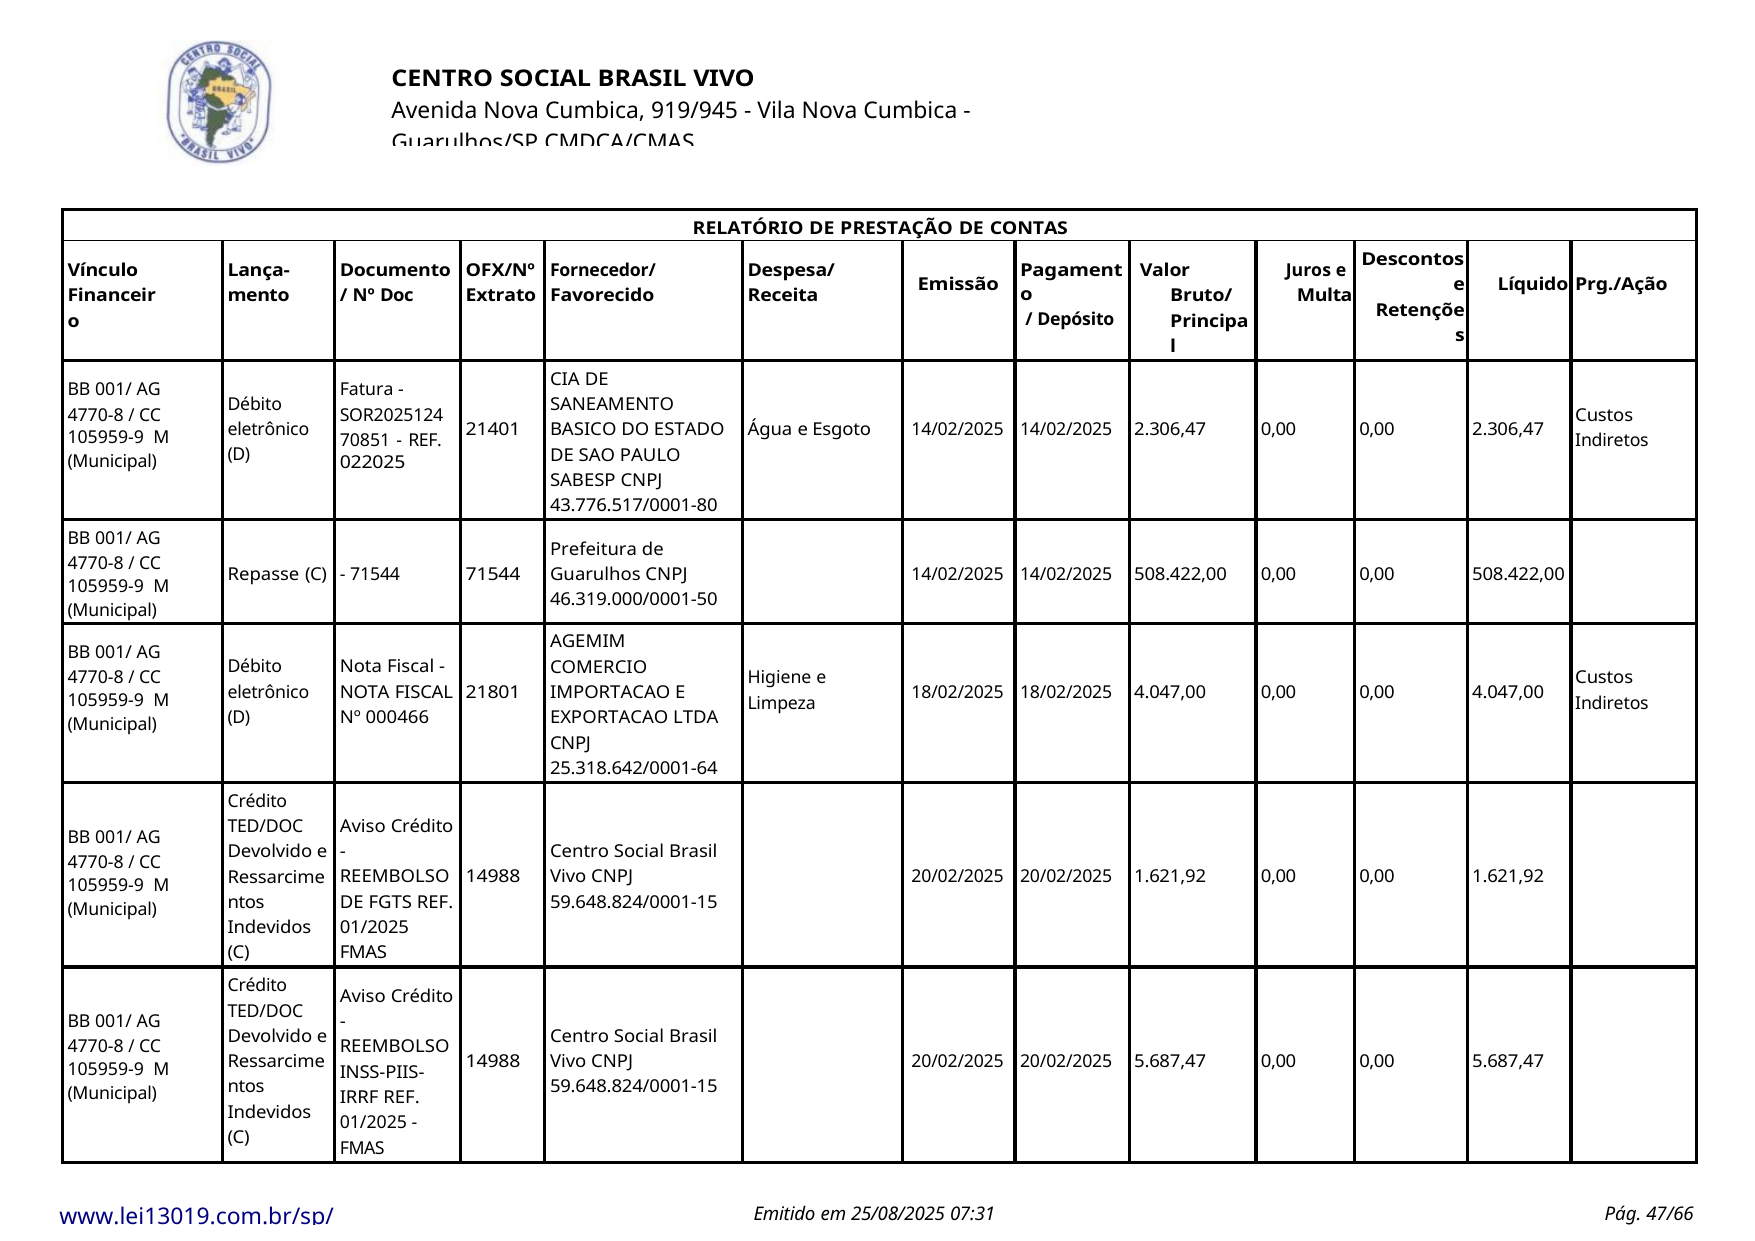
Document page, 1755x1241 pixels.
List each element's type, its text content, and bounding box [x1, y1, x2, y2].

table_cell Líquido [1469, 241, 1569, 359]
table_cell Custos Indiretos [1573, 362, 1695, 518]
table_cell OFX/Nº Extrato [462, 241, 543, 359]
table_cell [1573, 521, 1695, 622]
table_cell Higiene e Limpeza [744, 625, 901, 781]
table_cell 0,00 [1356, 784, 1466, 965]
table_cell 71544 [462, 521, 543, 622]
table_cell 0,00 [1356, 625, 1466, 781]
table_cell 0,00 [1258, 784, 1353, 965]
table_cell 20/02/2025 [904, 784, 1013, 965]
table_cell AGEMIM COMERCIO IMPORTACAO E EXPORTACAO LTDA CNPJ 25.318.642/0001-64 [546, 625, 741, 781]
table_cell 4.047,00 [1469, 625, 1569, 781]
table_cell Aviso Crédito - REEMBOLSO DE FGTS REF. 01/2025 FMAS [336, 784, 459, 965]
table_cell 508.422,00 [1131, 521, 1254, 622]
table_cell [744, 969, 901, 1161]
table_cell 21401 [462, 362, 543, 518]
table_cell 14988 [462, 784, 543, 965]
table_cell [744, 521, 901, 622]
table_cell Prefeitura de Guarulhos CNPJ 46.319.000/0001-50 [546, 521, 741, 622]
table_cell 14/02/2025 [1017, 362, 1128, 518]
table_cell Documento / Nº Doc [336, 241, 459, 359]
table_cell Fornecedor/ Favorecido [546, 241, 741, 359]
table_cell 20/02/2025 [904, 969, 1013, 1161]
table_cell 18/02/2025 [904, 625, 1013, 781]
table_cell BB 001/ AG 4770-8 / CC 105959-9 M (Municipal) [64, 784, 221, 965]
table_cell 0,00 [1258, 521, 1353, 622]
table_cell Centro Social Brasil Vivo CNPJ 59.648.824/0001-15 [546, 969, 741, 1161]
table_cell 2.306,47 [1131, 362, 1254, 518]
table_cell Custos Indiretos [1573, 625, 1695, 781]
table_cell [744, 784, 901, 965]
table_cell 1.621,92 [1131, 784, 1254, 965]
table_cell BB 001/ AG 4770-8 / CC 105959-9 M (Municipal) [64, 362, 221, 518]
table_header RELATÓRIO DE PRESTAÇÃO DE CONTAS [64, 211, 1695, 239]
table_cell BB 001/ AG 4770-8 / CC 105959-9 M (Municipal) [64, 625, 221, 781]
table_cell 20/02/2025 [1017, 784, 1128, 965]
table_cell Juros e Multa [1258, 241, 1353, 359]
table_cell 0,00 [1258, 362, 1353, 518]
table_cell Vínculo Financeiro [64, 241, 221, 359]
table_cell 5.687,47 [1469, 969, 1569, 1161]
table_cell BB 001/ AG 4770-8 / CC 105959-9 M (Municipal) [64, 521, 221, 622]
table_cell Emissão [904, 241, 1013, 359]
table_cell Débito eletrônico (D) [224, 362, 333, 518]
table_cell Nota Fiscal - NOTA FISCAL Nº 000466 [336, 625, 459, 781]
table_cell 0,00 [1258, 625, 1353, 781]
table_cell 508.422,00 [1469, 521, 1569, 622]
table_cell 14988 [462, 969, 543, 1161]
table_cell Crédito TED/DOC Devolvido e Ressarcime ntos Indevidos (C) [224, 969, 333, 1161]
table_cell 1.621,92 [1469, 784, 1569, 965]
table_cell 14/02/2025 [1017, 521, 1128, 622]
table_cell 0,00 [1356, 969, 1466, 1161]
table_cell Valor Bruto/ Principal [1131, 241, 1254, 359]
table_cell Repasse (C) [224, 521, 333, 622]
table_cell 0,00 [1356, 362, 1466, 518]
table_cell 2.306,47 [1469, 362, 1569, 518]
table_cell Pagamento / Depósito [1017, 241, 1128, 359]
table_cell Débito eletrônico (D) [224, 625, 333, 781]
table_cell Lança- mento [224, 241, 333, 359]
table_cell Descontos e Retenções [1356, 241, 1466, 359]
table_cell BB 001/ AG 4770-8 / CC 105959-9 M (Municipal) [64, 969, 221, 1161]
table_cell 18/02/2025 [1017, 625, 1128, 781]
table_cell [1573, 784, 1695, 965]
table_cell Despesa/ Receita [744, 241, 901, 359]
table_cell 0,00 [1258, 969, 1353, 1161]
table_cell - 71544 [336, 521, 459, 622]
table_cell 4.047,00 [1131, 625, 1254, 781]
table_cell 0,00 [1356, 521, 1466, 622]
table_cell 20/02/2025 [1017, 969, 1128, 1161]
table_cell Crédito TED/DOC Devolvido e Ressarcime ntos Indevidos (C) [224, 784, 333, 965]
table_cell [1573, 969, 1695, 1161]
table_cell Centro Social Brasil Vivo CNPJ 59.648.824/0001-15 [546, 784, 741, 965]
table_cell 14/02/2025 [904, 362, 1013, 518]
table_cell 14/02/2025 [904, 521, 1013, 622]
table_cell 5.687,47 [1131, 969, 1254, 1161]
table_cell Aviso Crédito - REEMBOLSO INSS-PIIS- IRRF REF. 01/2025 - FMAS [336, 969, 459, 1161]
table_cell 21801 [462, 625, 543, 781]
table_cell CIA DE SANEAMENTO BASICO DO ESTADO DE SAO PAULO SABESP CNPJ 43.776.517/0001-80 [546, 362, 741, 518]
table_cell Prg./Ação [1573, 241, 1695, 359]
table_cell Água e Esgoto [744, 362, 901, 518]
table_cell Fatura - SOR2025124 70851 - REF. 022025 [336, 362, 459, 518]
